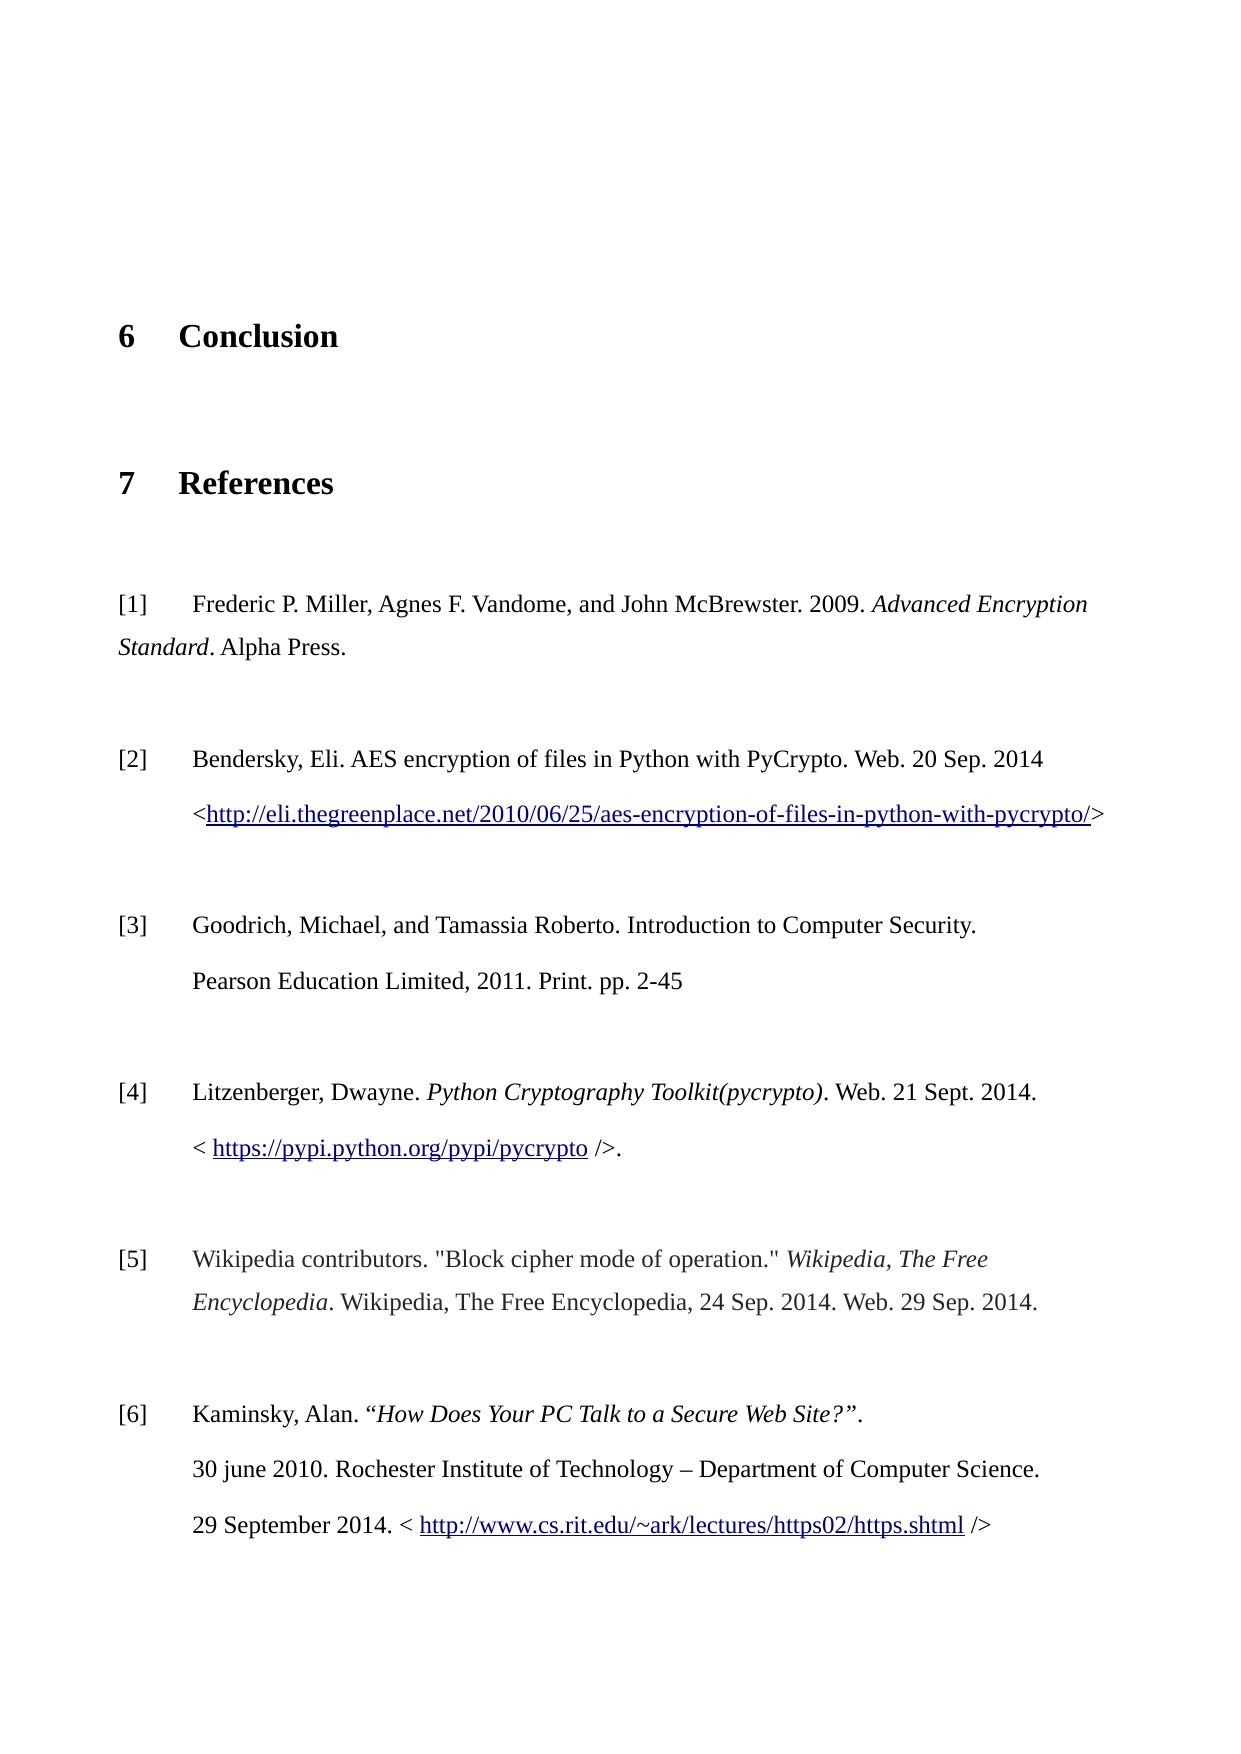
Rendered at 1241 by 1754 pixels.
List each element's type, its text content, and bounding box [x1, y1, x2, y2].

text 30 june 2010. Rochester Institute of Technology – Department of Computer Science. [118, 1454, 1122, 1483]
text < https://pypi.python.org/pypi/pycrypto />. [118, 1133, 1122, 1162]
subtitle 6 Conclusion [118, 316, 1122, 355]
text 29 September 2014. < http://www.cs.rit.edu/~ark/lectures/https02/https.shtml /> [118, 1510, 1122, 1539]
text [3] Goodrich, Michael, and Tamassia Roberto. Introduction to Computer Security. [118, 911, 1122, 939]
subtitle 7 References [118, 463, 1122, 502]
text [5] Wikipedia contributors. "Block cipher mode of operation." Wikipedia, The Free Encyclopedia. Wikipedia, The Free Encyclopedia, 24 Sep. 2014. Web. 29 Sep. 2014. [118, 1244, 1122, 1316]
text [1] Frederic P. Miller, Agnes F. Vandome, and John McBrewster. 2009. Advanced Encryption Standard. Alpha Press. [118, 589, 1122, 661]
text [2] Bendersky, Eli. AES encryption of files in Python with PyCrypto. Web. 20 Sep. 2014 [118, 744, 1122, 772]
text Pearson Education Limited, 2011. Print. pp. 2-45 [118, 966, 1122, 995]
text [4] Litzenberger, Dwayne. Python Cryptography Toolkit(pycrypto). Web. 21 Sept. 2014. [118, 1077, 1122, 1106]
text [6] Kaminsky, Alan. “How Does Your PC Talk to a Secure Web Site?”. [118, 1399, 1122, 1427]
text <http://eli.thegreenplace.net/2010/06/25/aes-encryption-of-files-in-python-with-pycrypto/> [118, 799, 1122, 828]
